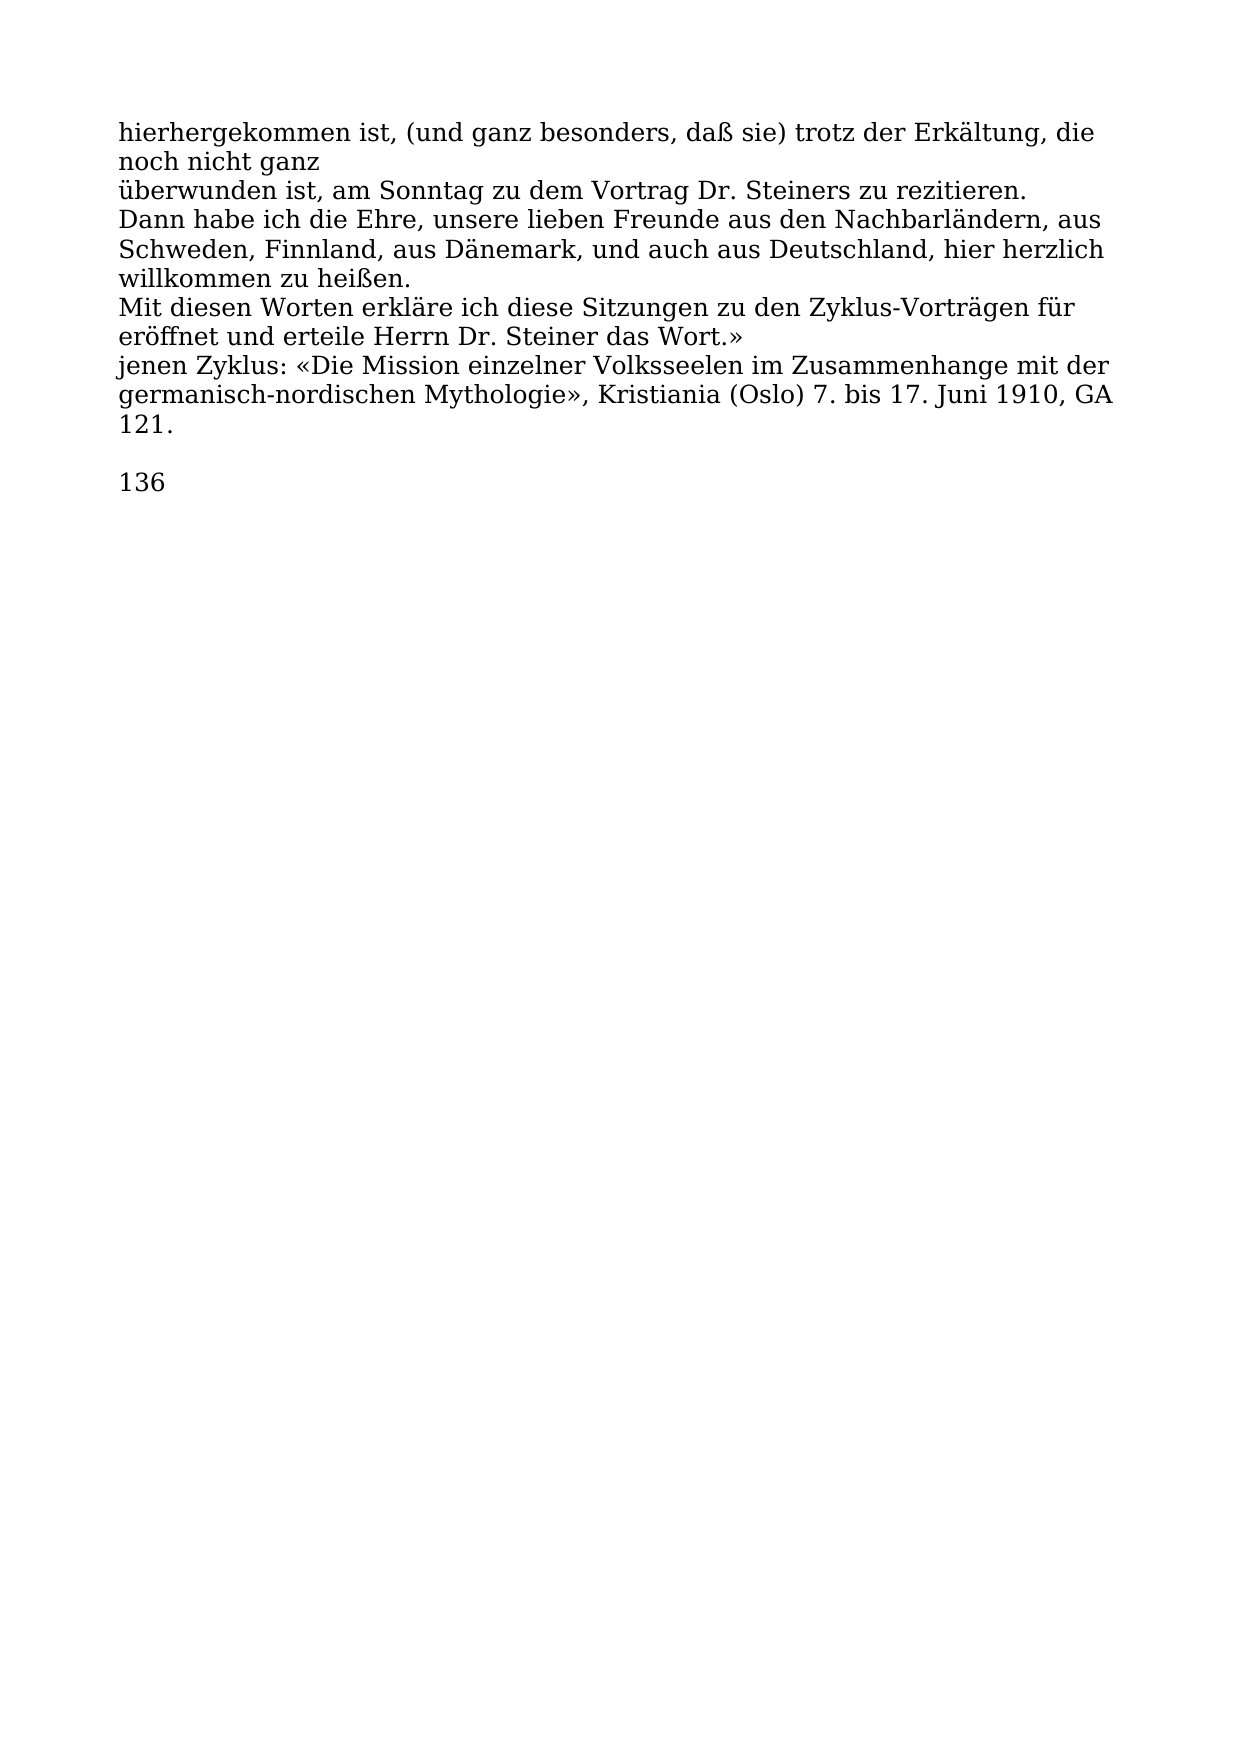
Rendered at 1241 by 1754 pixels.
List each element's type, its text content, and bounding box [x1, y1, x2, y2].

text Dann habe ich die Ehre, unsere lieben Freunde aus den Nachbarländern, aus [118, 206, 1122, 235]
text germanisch-nordischen Mythologie», Kristiania (Oslo) 7. bis 17. Juni 1910, GA [118, 381, 1122, 410]
text willkommen zu heißen. [118, 264, 1122, 293]
text Schweden, Finnland, aus Dänemark, und auch aus Deutschland, hier herzlich [118, 235, 1122, 264]
text Mit diesen Worten erkläre ich diese Sitzungen zu den Zyklus-Vorträgen für [118, 293, 1122, 322]
text jenen Zyklus: «Die Mission einzelner Volksseelen im Zusammenhange mit der [118, 351, 1122, 381]
text 136 [118, 468, 1122, 497]
text überwunden ist, am Sonntag zu dem Vortrag Dr. Steiners zu rezitieren. [118, 176, 1122, 206]
text hierhergekommen ist, (und ganz besonders, daß sie) trotz der Erkältung, die noch nicht ganz [118, 118, 1122, 176]
text eröffnet und erteile Herrn Dr. Steiner das Wort.» [118, 322, 1122, 351]
text 121. [118, 410, 1122, 439]
